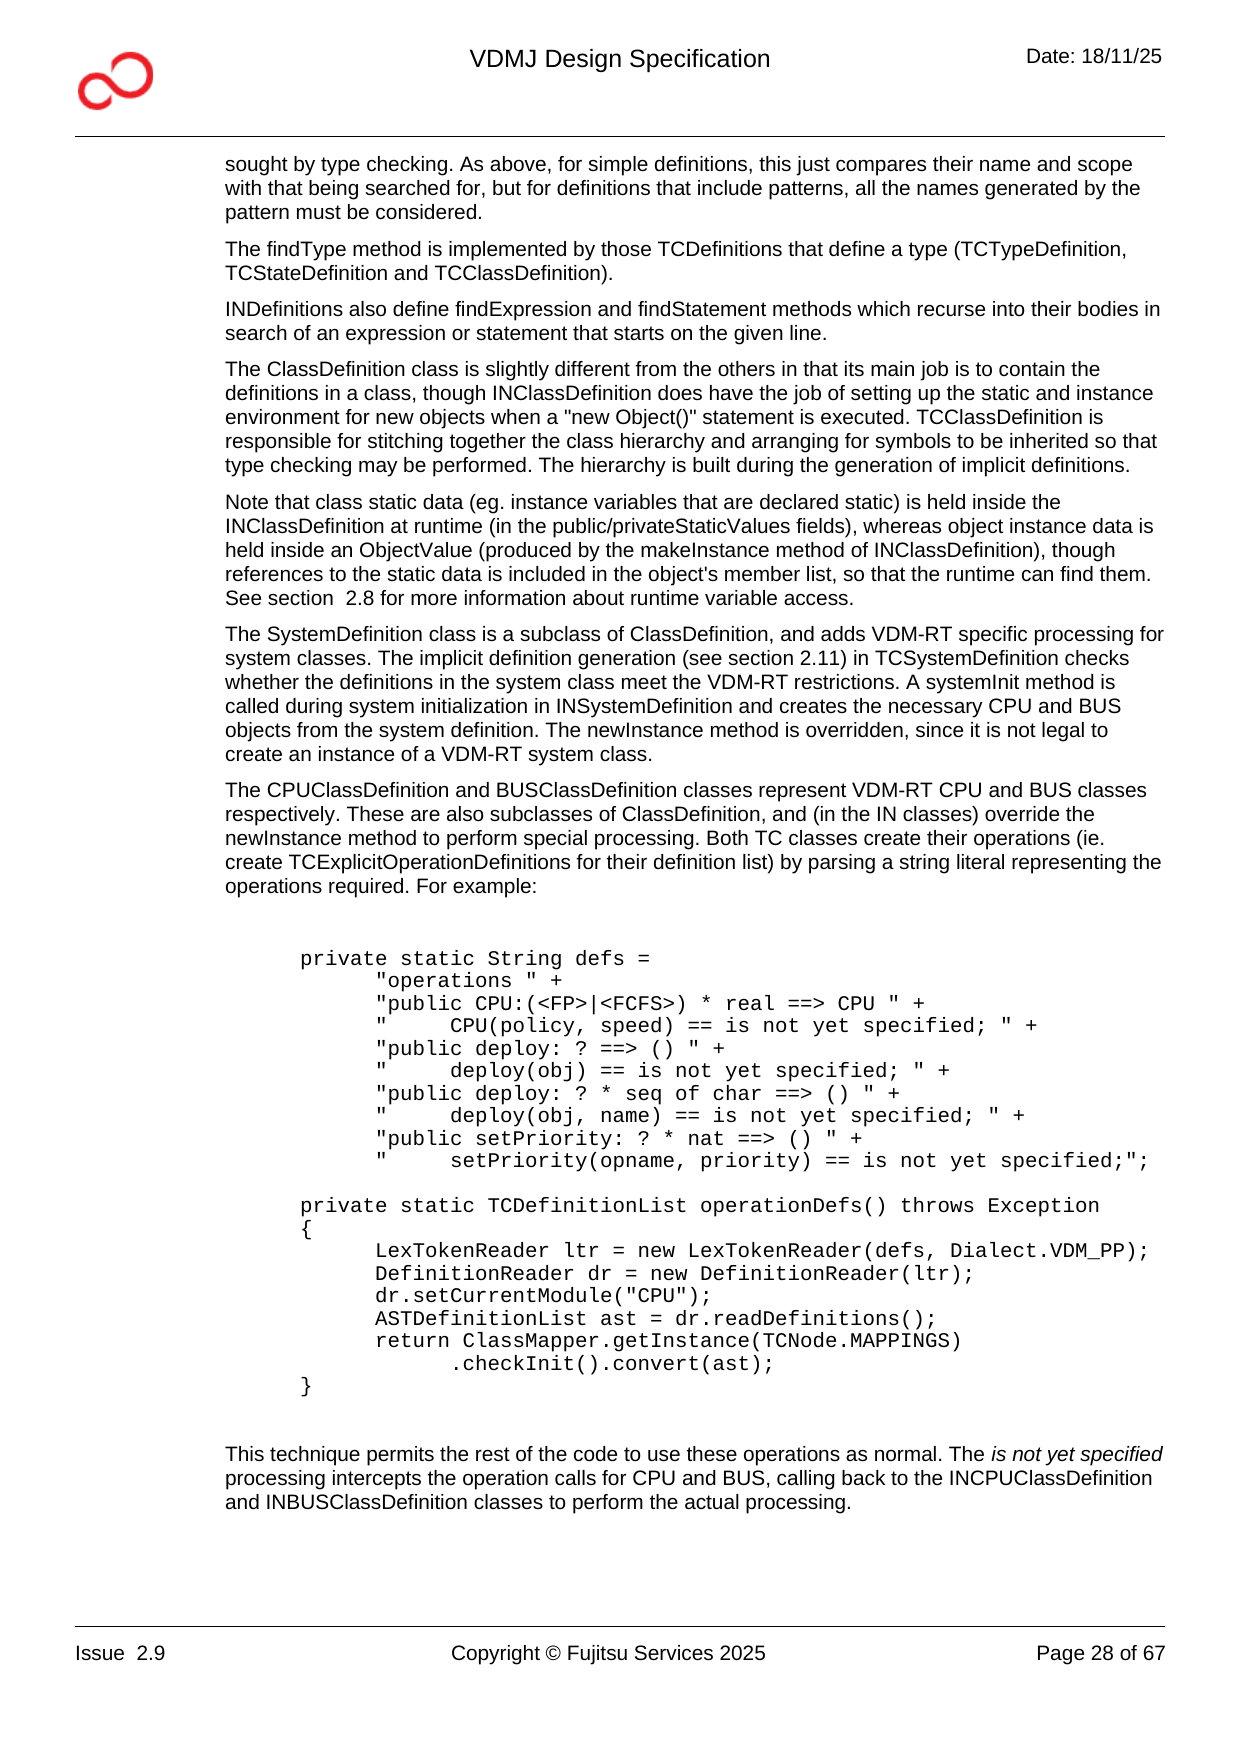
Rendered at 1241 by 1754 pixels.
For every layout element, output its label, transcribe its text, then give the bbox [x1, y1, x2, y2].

text "public CPU:(<FP>|<FCFS>) * real ==> CPU " + [225, 992, 1165, 1015]
text "public deploy: ? * seq of char ==> () " + [225, 1082, 1165, 1105]
text The SystemDefinition class is a subclass of ClassDefinition, and adds VDM-RT specific processing for system classes. The implicit definition generation (see section 2.11) in TCSystemDefinition checks whether the definitions in the system class meet the VDM-RT restrictions. A systemInit method is called during system initialization in INSystemDefinition and creates the necessary CPU and BUS objects from the system definition. The newInstance method is overridden, since it is not legal to create an instance of a VDM-RT system class. [225, 622, 1165, 766]
text dr.setCurrentModule("CPU"); [225, 1285, 1165, 1307]
text " deploy(obj) == is not yet specified; " + [225, 1060, 1165, 1082]
text INDefinitions also define findExpression and findStatement methods which recurse into their bodies in search of an expression or statement that starts on the given line. [225, 297, 1165, 345]
text DefinitionReader dr = new DefinitionReader(ltr); [225, 1262, 1165, 1285]
text { [225, 1217, 1165, 1240]
text The CPUClassDefinition and BUSClassDefinition classes represent VDM-RT CPU and BUS classes respectively. These are also subclasses of ClassDefinition, and (in the IN classes) override the newInstance method to perform special processing. Both TC classes create their operations (ie. create TCExplicitOperationDefinitions for their definition list) by parsing a string literal representing the operations required. For example: [225, 778, 1165, 898]
text "operations " + [225, 970, 1165, 992]
text .checkInit().convert(ast); [225, 1352, 1165, 1375]
picture [78, 44, 153, 120]
text The findType method is implemented by those TCDefinitions that define a type (TCTypeDefinition, TCStateDefinition and TCClassDefinition). [225, 237, 1165, 285]
text private static String defs = [225, 947, 1165, 970]
text " setPriority(opname, priority) == is not yet specified;"; [225, 1150, 1165, 1172]
text "public setPriority: ? * nat ==> () " + [225, 1127, 1165, 1150]
text sought by type checking. As above, for simple definitions, this just compares their name and scope with that being searched for, but for definitions that include patterns, all the names generated by the pattern must be considered. [225, 152, 1165, 224]
text The ClassDefinition class is slightly different from the others in that its main job is to contain the definitions in a class, though INClassDefinition does have the job of setting up the static and instance environment for new objects when a "new Object()" statement is executed. TCClassDefinition is responsible for stitching together the class hierarchy and arranging for symbols to be inherited so that type checking may be performed. The hierarchy is built during the generation of implicit definitions. [225, 358, 1165, 477]
text " CPU(policy, speed) == is not yet specified; " + [225, 1015, 1165, 1037]
text private static TCDefinitionList operationDefs() throws Exception [225, 1195, 1165, 1217]
text LexTokenReader ltr = new LexTokenReader(defs, Dialect.VDM_PP); [225, 1240, 1165, 1262]
text return ClassMapper.getInstance(TCNode.MAPPINGS) [225, 1330, 1165, 1352]
text Note that class static data (eg. instance variables that are declared static) is held inside the INClassDefinition at runtime (in the public/privateStaticValues fields), whereas object instance data is held inside an ObjectValue (produced by the makeInstance method of INClassDefinition), though references to the static data is included in the object's member list, so that the runtime can find them. See section 2.8 for more information about runtime variable access. [225, 490, 1165, 610]
text " deploy(obj, name) == is not yet specified; " + [225, 1105, 1165, 1127]
text "public deploy: ? ==> () " + [225, 1037, 1165, 1060]
text This technique permits the rest of the code to use these operations as normal. The is not yet specified processing intercepts the operation calls for CPU and BUS, calling back to the INCPUClassDefinition and INBUSClassDefinition classes to perform the actual processing. [225, 1442, 1165, 1514]
text ASTDefinitionList ast = dr.readDefinitions(); [225, 1307, 1165, 1330]
text } [225, 1375, 1165, 1397]
